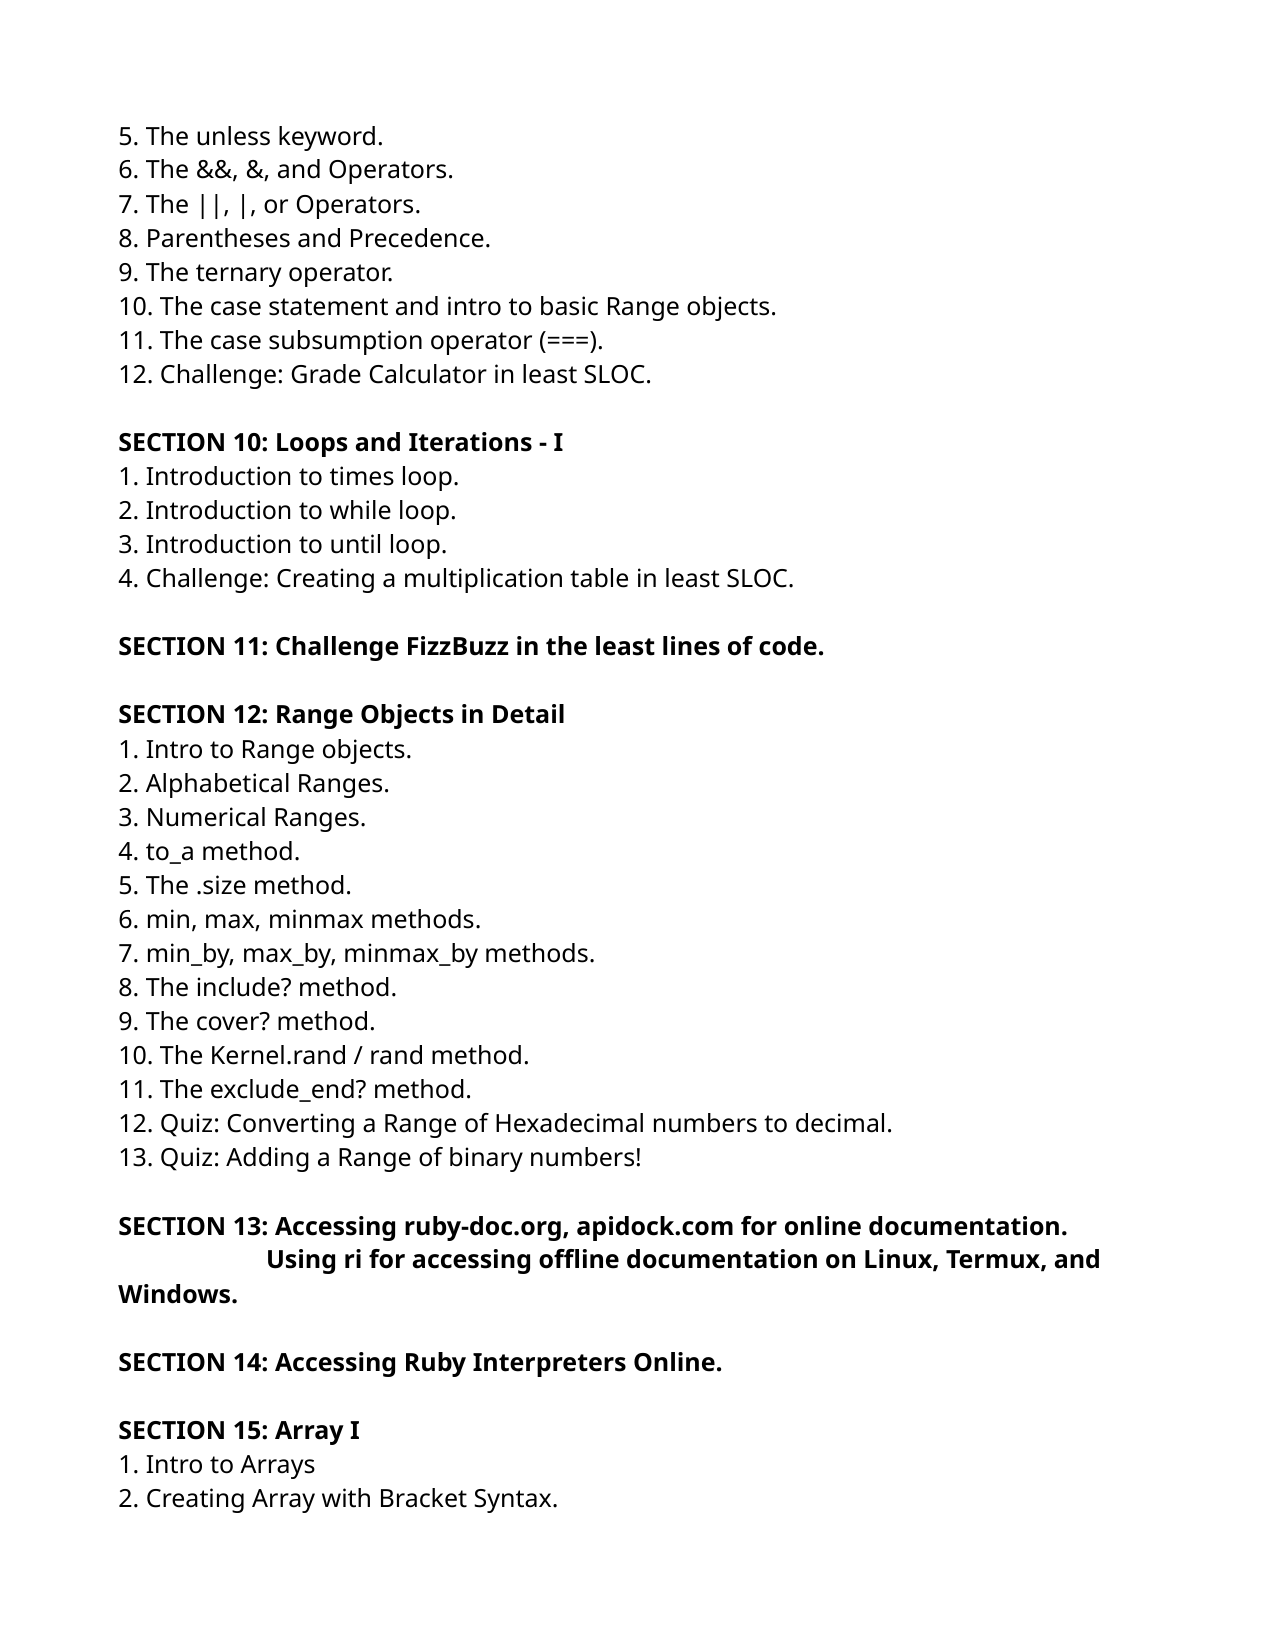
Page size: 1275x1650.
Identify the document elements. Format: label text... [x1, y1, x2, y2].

text 12. Quiz: Converting a Range of Hexadecimal numbers to decimal. [118, 1106, 1157, 1140]
text 10. The Kernel.rand / rand method. [118, 1038, 1157, 1072]
text 9. The cover? method. [118, 1004, 1157, 1038]
text 5. The .size method. [118, 867, 1157, 902]
text 7. The ||, |, or Operators. [118, 186, 1157, 220]
text SECTION 11: Challenge FizzBuzz in the least lines of code. [118, 629, 1157, 663]
text 3. Introduction to until loop. [118, 527, 1157, 561]
text 13. Quiz: Adding a Range of binary numbers! [118, 1140, 1157, 1174]
text 5. The unless keyword. [118, 118, 1157, 152]
text 8. The include? method. [118, 970, 1157, 1004]
text SECTION 14: Accessing Ruby Interpreters Online. [118, 1344, 1157, 1378]
text 11. The exclude_end? method. [118, 1072, 1157, 1106]
text 2. Alphabetical Ranges. [118, 765, 1157, 799]
text 6. The &&, &, and Operators. [118, 152, 1157, 186]
text 1. Intro to Arrays [118, 1447, 1157, 1481]
text Using ri for accessing offline documentation on Linux, Termux, and Windows. [118, 1242, 1157, 1310]
text SECTION 12: Range Objects in Detail [118, 697, 1157, 731]
text 10. The case statement and intro to basic Range objects. [118, 288, 1157, 322]
text 1. Introduction to times loop. [118, 459, 1157, 493]
text SECTION 10: Loops and Iterations - I [118, 425, 1157, 459]
text 4. Challenge: Creating a multiplication table in least SLOC. [118, 561, 1157, 595]
text 1. Intro to Range objects. [118, 731, 1157, 765]
text 3. Numerical Ranges. [118, 799, 1157, 833]
text 7. min_by, max_by, minmax_by methods. [118, 936, 1157, 970]
text SECTION 13: Accessing ruby-doc.org, apidock.com for online documentation. [118, 1208, 1157, 1242]
text 4. to_a method. [118, 833, 1157, 867]
text 8. Parentheses and Precedence. [118, 220, 1157, 254]
text 6. min, max, minmax methods. [118, 902, 1157, 936]
text SECTION 15: Array I [118, 1412, 1157, 1447]
text 11. The case subsumption operator (===). [118, 322, 1157, 357]
text 2. Introduction to while loop. [118, 493, 1157, 527]
text 12. Challenge: Grade Calculator in least SLOC. [118, 357, 1157, 391]
text 2. Creating Array with Bracket Syntax. [118, 1481, 1157, 1515]
text 9. The ternary operator. [118, 254, 1157, 288]
